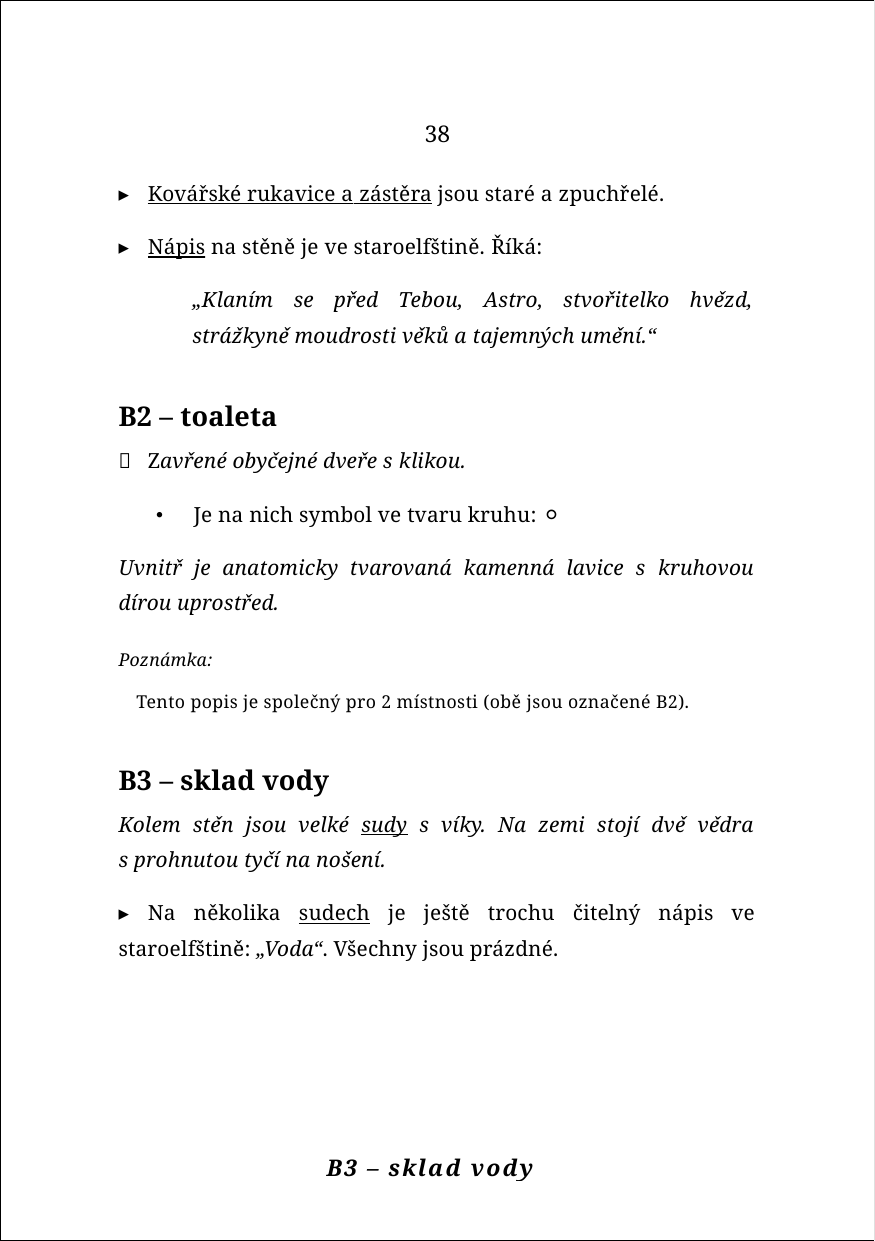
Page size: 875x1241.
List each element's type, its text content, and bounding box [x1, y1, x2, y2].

text ▸ Na několika sudech je ještě trochu čitelný nápis ve staroelfštině: „Voda“. Všechny jsou prázdné. [118, 898, 756, 962]
text Poznámka: [118, 648, 756, 672]
text „Klaním se před Tebou, Astro, stvořitelko hvězd, strážkyně moudrosti věků a⁠ tajemných umění.“ [192, 285, 756, 349]
text Kolem stěn jsou velké sudy s⁠ víky. Na zemi stojí dvě vědra s⁠ prohnutou tyčí na nošení. [118, 810, 756, 874]
text ▸ Nápis na stěně je ve staroelfštině. Říká: [118, 232, 756, 261]
list Je na nich symbol ve tvaru kruhu: ⚪ [156, 500, 756, 528]
text Tento popis je společný pro 2 místnosti (obě jsou označené B2). [136, 689, 756, 714]
subtitle B2 – toaleta [118, 398, 756, 435]
subtitle B3 – sklad vody [118, 761, 756, 798]
text 🚪 Zavřené obyčejné dveře s⁠ klikou. [118, 446, 756, 475]
text Uvnitř je anatomicky tvarovaná kamenná lavice s⁠ kruhovou dírou uprostřed. [118, 553, 756, 617]
text ▸ Kovářské rukavice a⁠ zástěra jsou staré a⁠ zpuchřelé. [118, 179, 756, 207]
